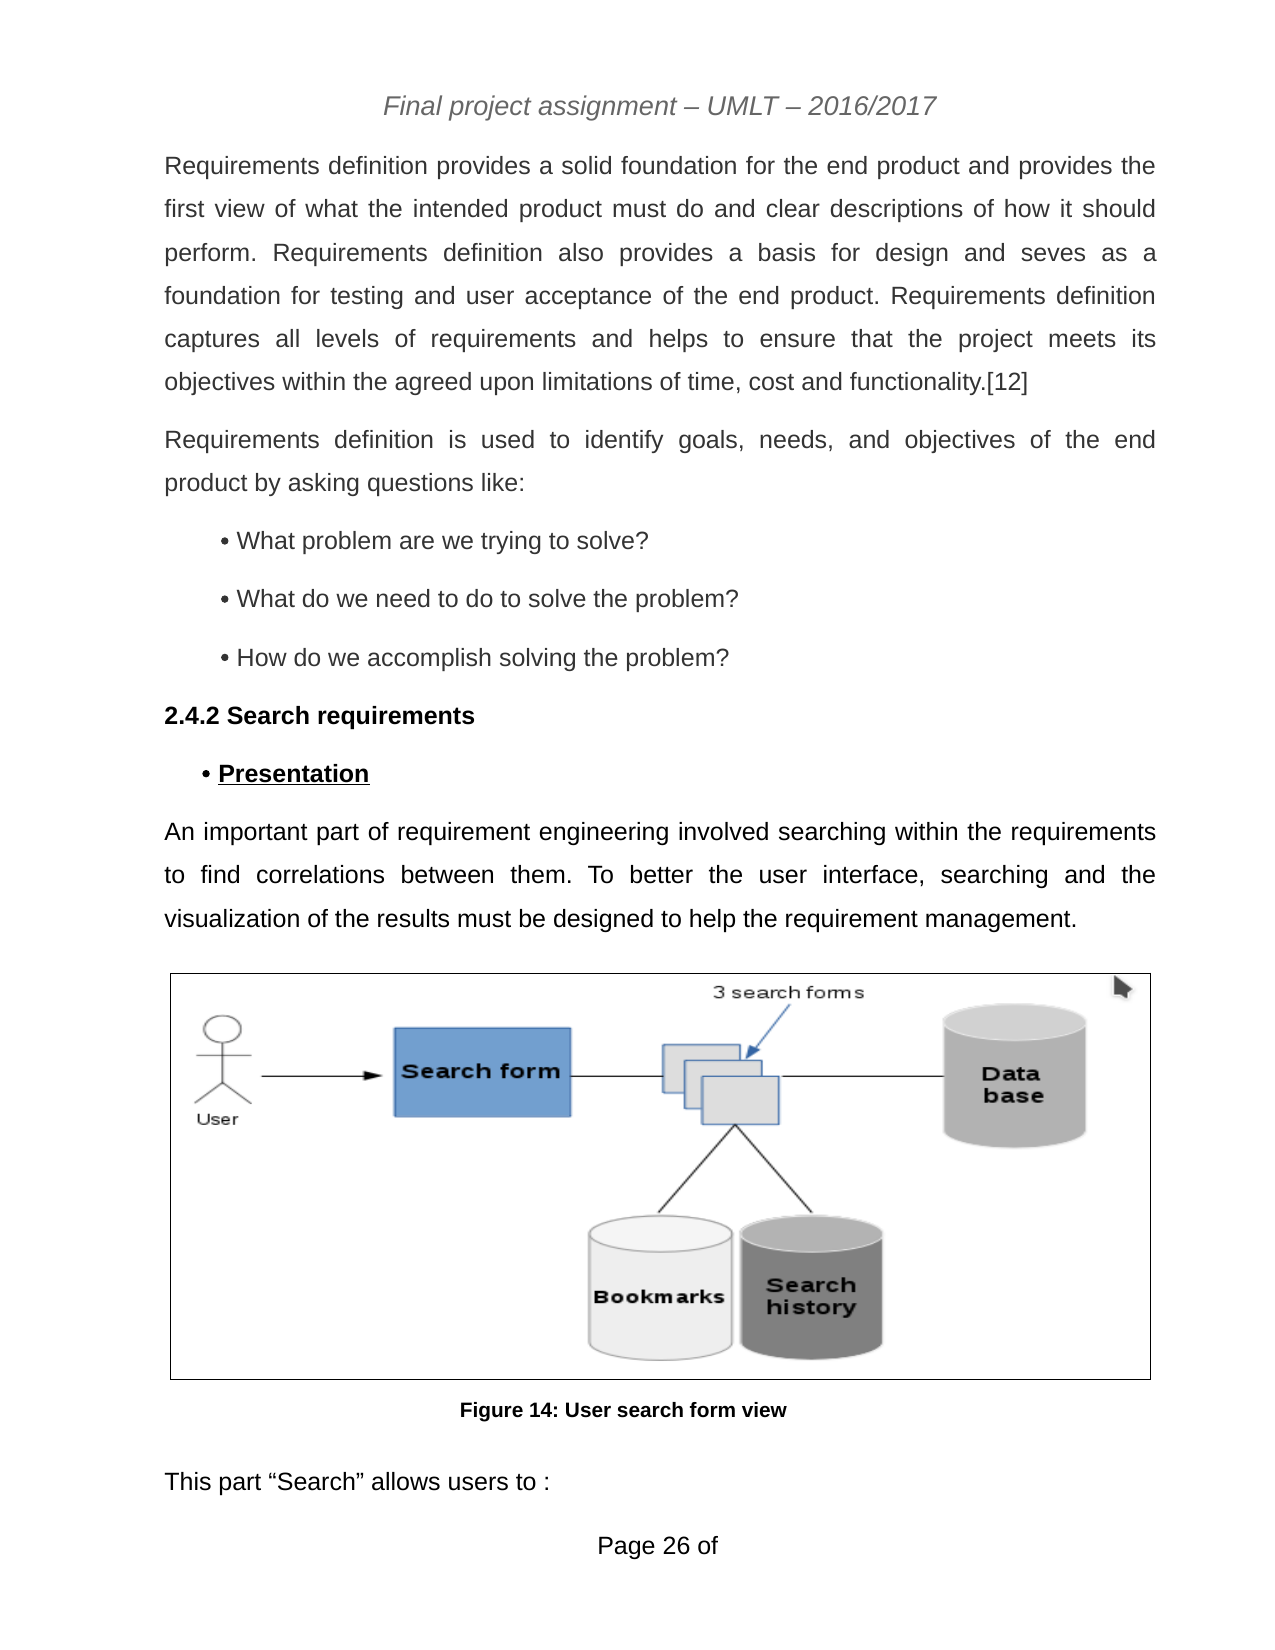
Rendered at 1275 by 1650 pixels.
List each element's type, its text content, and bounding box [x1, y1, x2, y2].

text Requirements definition is used to identify goals, needs, and objectives of the end product by asking questions like: [164, 425, 1158, 497]
text An important part of requirement engineering involved searching within the requirements to find correlations between them. To better the user interface, searching and the visualization of the results must be designed to help the requirement management. [164, 817, 1158, 932]
text This part “Search” allows users to : [164, 1467, 1158, 1496]
list What problem are we trying to solve? [202, 526, 1158, 555]
subtitle 2.4.2 Search requirements [164, 701, 1158, 730]
text Figure 14: User search form view [164, 1377, 1158, 1423]
list Presentation [202, 759, 1158, 788]
text Requirements definition provides a solid foundation for the end product and provides the first view of what the intended product must do and clear descriptions of how it should perform. Requirements definition also provides a basis for design and seves as a foundation for testing and user acceptance of the end product. Requirements definition captures all levels of requirements and helps to ensure that the project meets its objectives within the agreed upon limitations of time, cost and functionality.[12] [164, 151, 1158, 396]
list How do we accomplish solving the problem? [202, 643, 1158, 672]
picture [173, 975, 1148, 1377]
list What do we need to do to solve the problem? [202, 584, 1158, 613]
